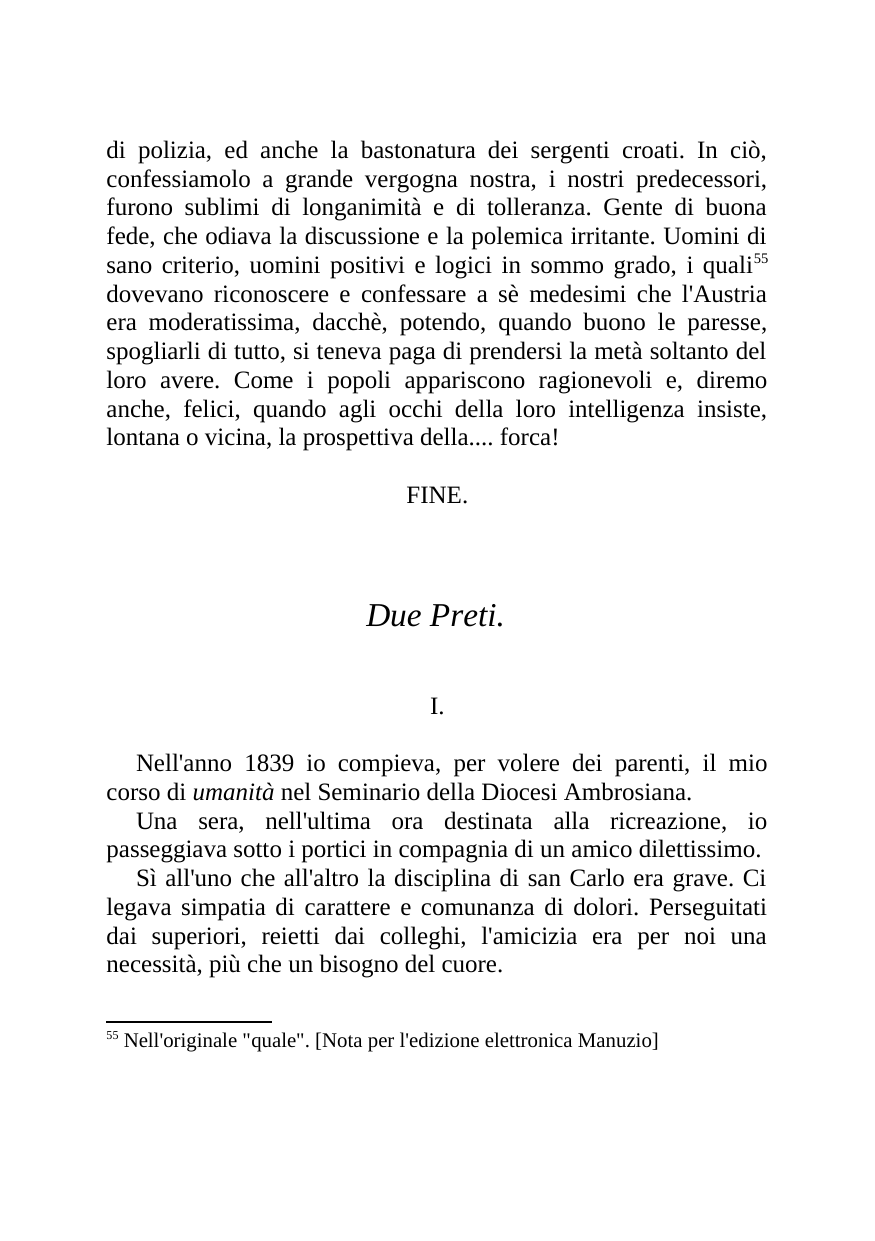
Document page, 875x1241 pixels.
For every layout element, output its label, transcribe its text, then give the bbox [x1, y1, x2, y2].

text Due Preti. [106, 595, 768, 633]
text I. [106, 691, 768, 719]
text Sì all'uno che all'altro la disciplina di san Carlo era grave. Ci legava simpatia di carattere e comunanza di dolori. Perseguitati dai superiori, reietti dai colleghi, l'amicizia era per noi una necessità, più che un bisogno del cuore. [106, 863, 768, 978]
text Una sera, nell'ultima ora destinata alla ricreazione, io passeggiava sotto i portici in compagnia di un amico dilettissimo. [106, 806, 768, 863]
text di polizia, ed anche la bastonatura dei sergenti croati. In ciò, confessiamolo a grande vergogna nostra, i nostri predecessori, furono sublimi di longanimità e di tolleranza. Gente di buona fede, che odiava la discussione e la polemica irritante. Uomini di sano criterio, uomini positivi e logici in sommo grado, i quali dovevano riconoscere e confessare a sè medesimi che l'Austria era moderatissima, dacchè, potendo, quando buono le paresse, spogliarli di tutto, si teneva paga di prendersi la metà soltanto del loro avere. Come i popoli appariscono ragionevoli e, diremo anche, felici, quando agli occhi della loro intelligenza insiste, lontana o vicina, la prospettiva della.... forca! [106, 135, 768, 451]
text Nell'anno 1839 io compieva, per volere dei parenti, il mio corso di umanità nel Seminario della Diocesi Ambrosiana. [106, 748, 768, 806]
text Nell'originale "quale". [Nota per l'edizione elettronica Manuzio] [106, 1028, 768, 1052]
text FINE. [106, 480, 768, 509]
